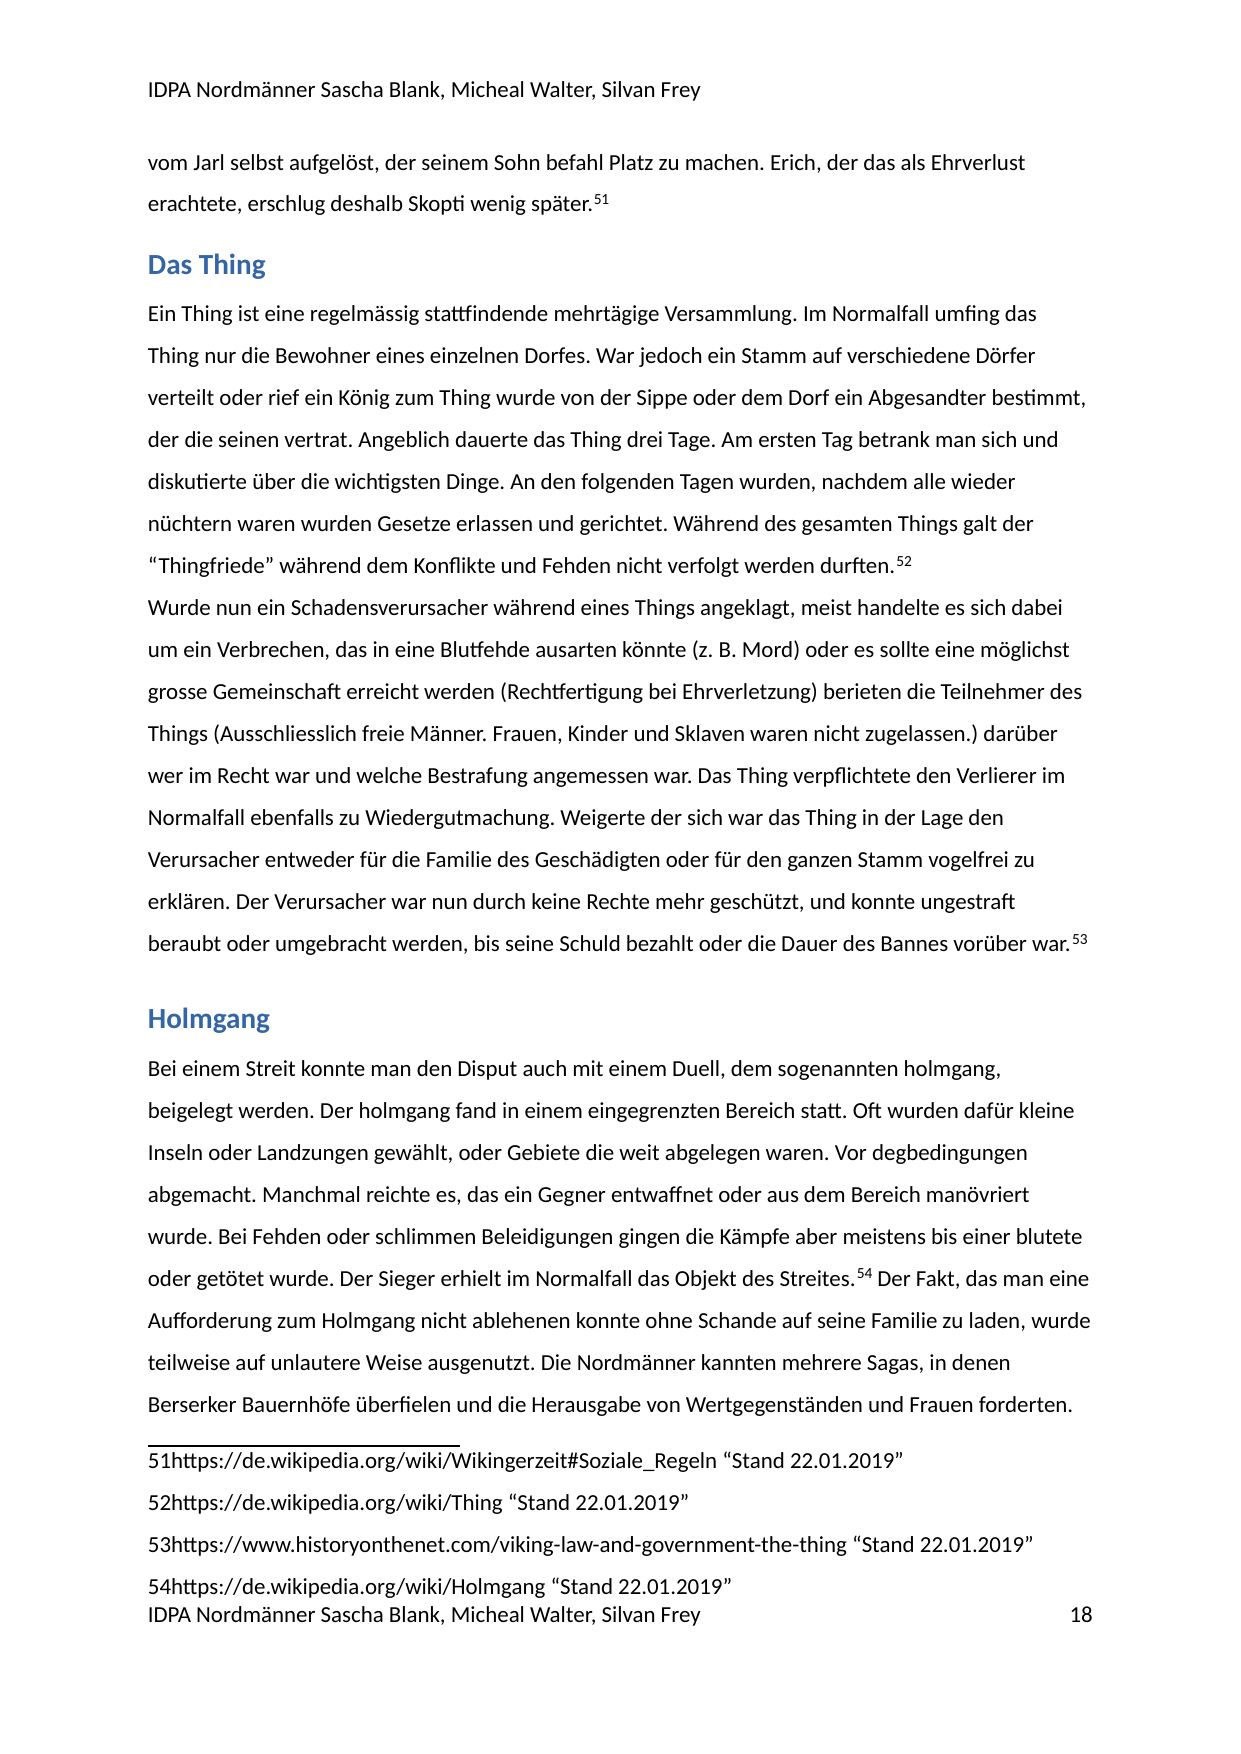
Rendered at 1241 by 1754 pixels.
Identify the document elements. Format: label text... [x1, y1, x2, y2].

text vom Jarl selbst aufgelöst, der seinem Sohn befahl Platz zu machen. Erich, der das als Ehrverlust erachtete, erschlug deshalb Skopti wenig später. [148, 148, 1093, 218]
text https://de.wikipedia.org/wiki/Wikingerzeit#Soziale_Regeln “Stand 22.01.2019” [148, 1446, 1093, 1474]
subtitle Holmgang [148, 1001, 1093, 1036]
text https://www.historyonthenet.com/viking-law-and-government-the-thing “Stand 22.01.2019” [148, 1530, 1093, 1558]
text Wurde nun ein Schadensverursacher während eines Things angeklagt, meist handelte es sich dabei um ein Verbrechen, das in eine Blutfehde ausarten könnte (z. B. Mord) oder es sollte eine möglichst grosse Gemeinschaft erreicht werden (Rechtfertigung bei Ehrverletzung) berieten die Teilnehmer des Things (Ausschliesslich freie Männer. Frauen, Kinder und Sklaven waren nicht zugelassen.) darüber wer im Recht war und welche Bestrafung angemessen war. Das Thing verpflichtete den Verlierer im Normalfall ebenfalls zu Wiedergutmachung. Weigerte der sich war das Thing in der Lage den Verursacher entweder für die Familie des Geschädigten oder für den ganzen Stamm vogelfrei zu erklären. Der Verursacher war nun durch keine Rechte mehr geschützt, und konnte ungestraft beraubt oder umgebracht werden, bis seine Schuld bezahlt oder die Dauer des Bannes vorüber war. [148, 593, 1093, 957]
text https://de.wikipedia.org/wiki/Holmgang “Stand 22.01.2019” [148, 1572, 1093, 1600]
subtitle Das Thing [148, 246, 1093, 282]
text Ein Thing ist eine regelmässig stattfindende mehrtägige Versammlung. Im Normalfall umfing das Thing nur die Bewohner eines einzelnen Dorfes. War jedoch ein Stamm auf verschiedene Dörfer verteilt oder rief ein König zum Thing wurde von der Sippe oder dem Dorf ein Abgesandter bestimmt, der die seinen vertrat. Angeblich dauerte das Thing drei Tage. Am ersten Tag betrank man sich und diskutierte über die wichtigsten Dinge. An den folgenden Tagen wurden, nachdem alle wieder nüchtern waren wurden Gesetze erlassen und gerichtet. Während des gesamten Things galt der “Thingfriede” während dem Konflikte und Fehden nicht verfolgt werden durften. [148, 299, 1093, 579]
text https://de.wikipedia.org/wiki/Thing “Stand 22.01.2019” [148, 1488, 1093, 1516]
text Bei einem Streit konnte man den Disput auch mit einem Duell, dem sogenannten holmgang, beigelegt werden. Der holmgang fand in einem eingegrenzten Bereich statt. Oft wurden dafür kleine Inseln oder Landzungen gewählt, oder Gebiete die weit abgelegen waren. Vor degbedingungen abgemacht. Manchmal reichte es, das ein Gegner entwaffnet oder aus dem Bereich manövriert wurde. Bei Fehden oder schlimmen Beleidigungen gingen die Kämpfe aber meistens bis einer blutete oder getötet wurde. Der Sieger erhielt im Normalfall das Objekt des Streites. Der Fakt, das man eine Aufforderung zum Holmgang nicht ablehenen konnte ohne Schande auf seine Familie zu laden, wurde teilweise auf unlautere Weise ausgenutzt. Die Nordmänner kannten mehrere Sagas, in denen Berserker Bauernhöfe überfielen und die Herausgabe von Wertgegenständen und Frauen forderten. [148, 1054, 1093, 1418]
